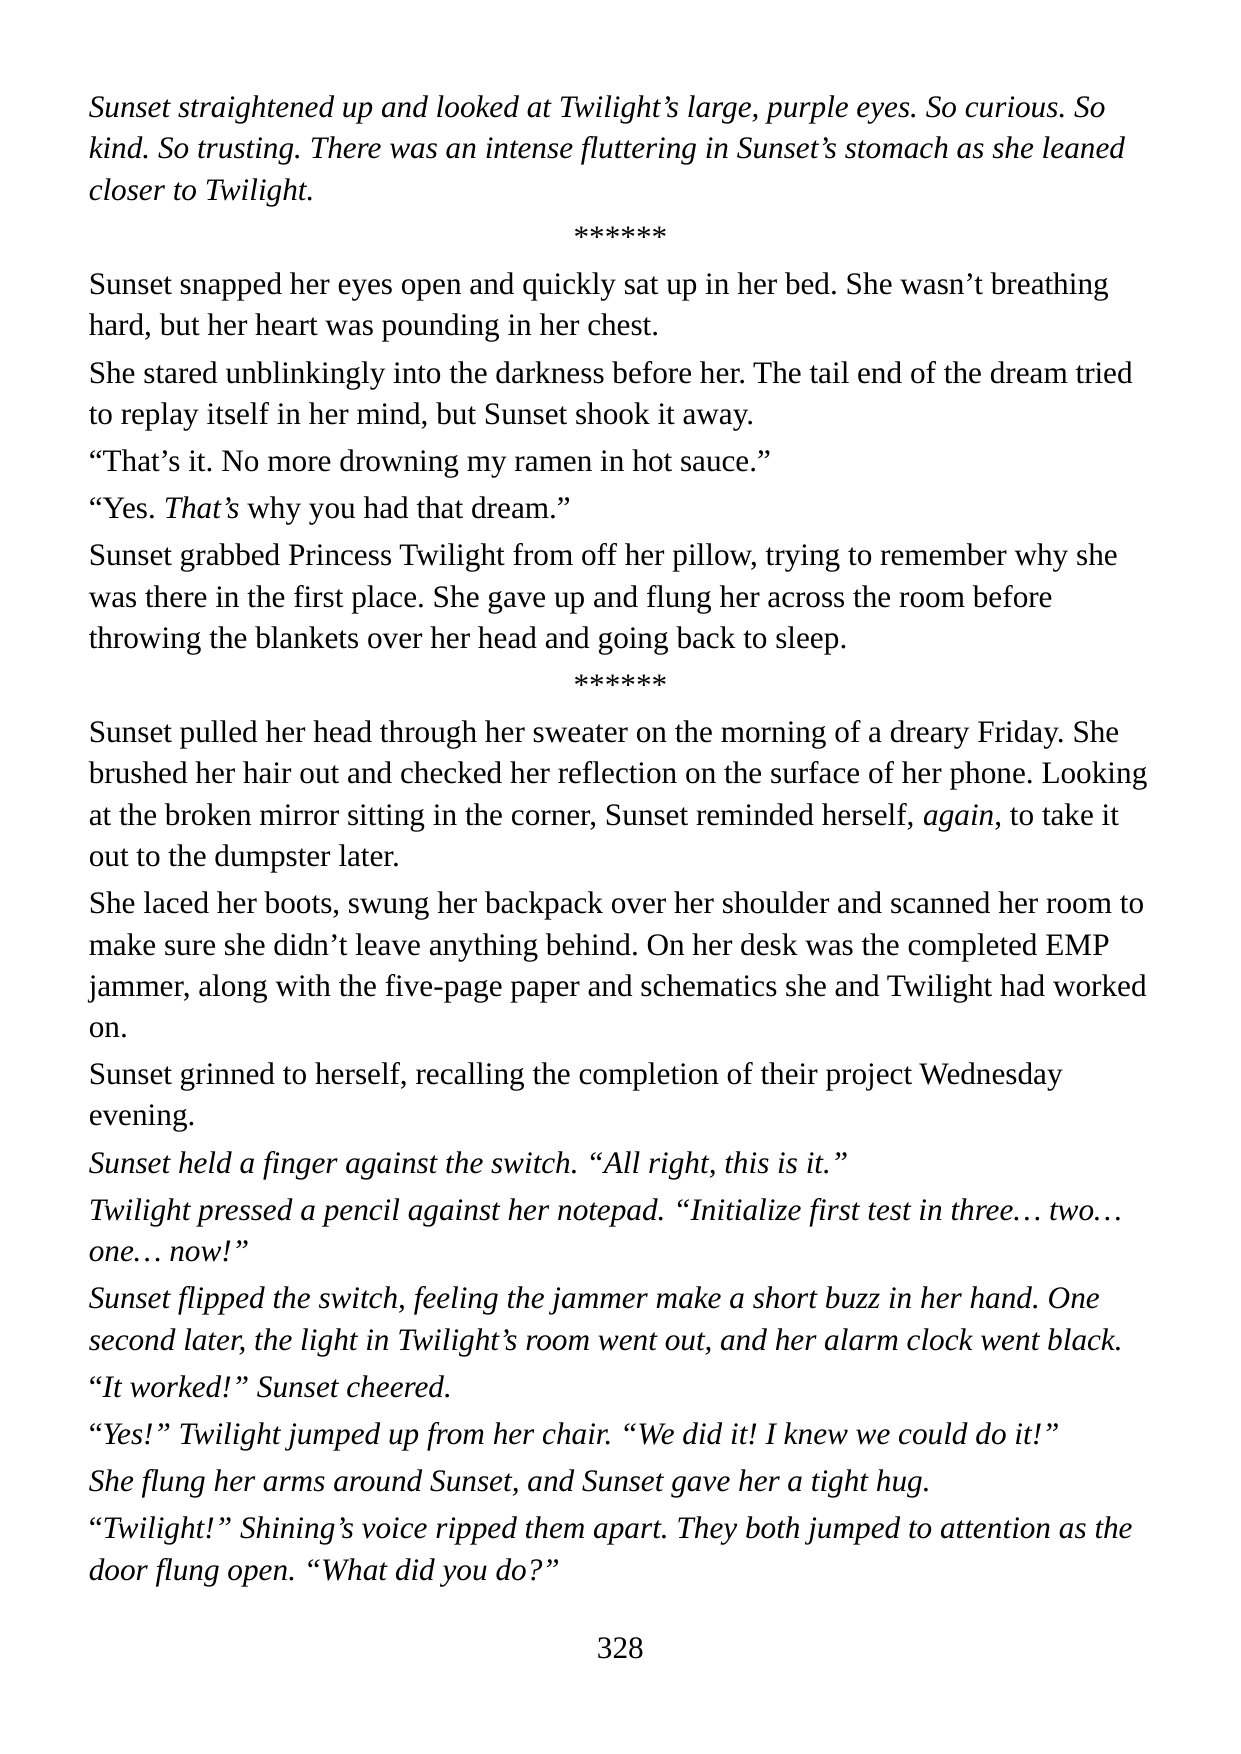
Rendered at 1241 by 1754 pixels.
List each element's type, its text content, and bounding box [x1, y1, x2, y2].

text She flung her arms around Sunset, and Sunset gave her a tight hug. [88, 1462, 1152, 1498]
text “Yes. That’s why you had that dream.” [88, 489, 1152, 525]
text Sunset straightened up and looked at Twilight’s large, purple eyes. So curious. So kind. So trusting. There was an intense fluttering in Sunset’s stomach as she leaned closer to Twilight. [88, 88, 1152, 207]
text “Yes!” Twilight jumped up from her chair. “We did it! I knew we could do it!” [88, 1415, 1152, 1451]
text Sunset held a finger against the switch. “All right, this is it.” [88, 1144, 1152, 1180]
text “That’s it. No more drowning my ramen in hot sauce.” [88, 442, 1152, 478]
text She stared unblinkingly into the darkness before her. The tail end of the dream tried to replay itself in her mind, but Sunset shook it away. [88, 354, 1152, 431]
text ****** [88, 666, 1152, 702]
text Sunset pulled her head through her sweater on the morning of a dreary Friday. She brushed her hair out and checked her reflection on the surface of her phone. Looking at the broken mirror sitting in the corner, Sunset reminded herself, again, to take it out to the dumpster later. [88, 713, 1152, 873]
text Sunset snapped her eyes open and quickly sat up in her bed. She wasn’t breathing hard, but her heart was pounding in her chest. [88, 265, 1152, 343]
text “It worked!” Sunset cheered. [88, 1368, 1152, 1404]
text “Twilight!” Shining’s voice ripped them apart. They both jumped to attention as the door flung open. “What did you do?” [88, 1509, 1152, 1587]
text Sunset flipped the switch, feeling the jammer make a short buzz in her hand. One second later, the light in Twilight’s room went out, and her alarm clock went black. [88, 1279, 1152, 1357]
text Twilight pressed a pencil against her notepad. “Initialize first test in three… two… one… now!” [88, 1191, 1152, 1268]
text Sunset grinned to herself, recalling the completion of their project Wednesday evening. [88, 1055, 1152, 1133]
text She laced her boots, swung her backpack over her shoulder and scanned her room to make sure she didn’t leave anything behind. On her desk was the completed EMP jammer, along with the five-page paper and schematics she and Twilight had worked on. [88, 884, 1152, 1044]
text Sunset grabbed Princess Twilight from off her pillow, trying to remember why she was there in the first place. She gave up and flung her across the room before throwing the blankets over her head and going back to sleep. [88, 537, 1152, 655]
text ****** [88, 218, 1152, 254]
